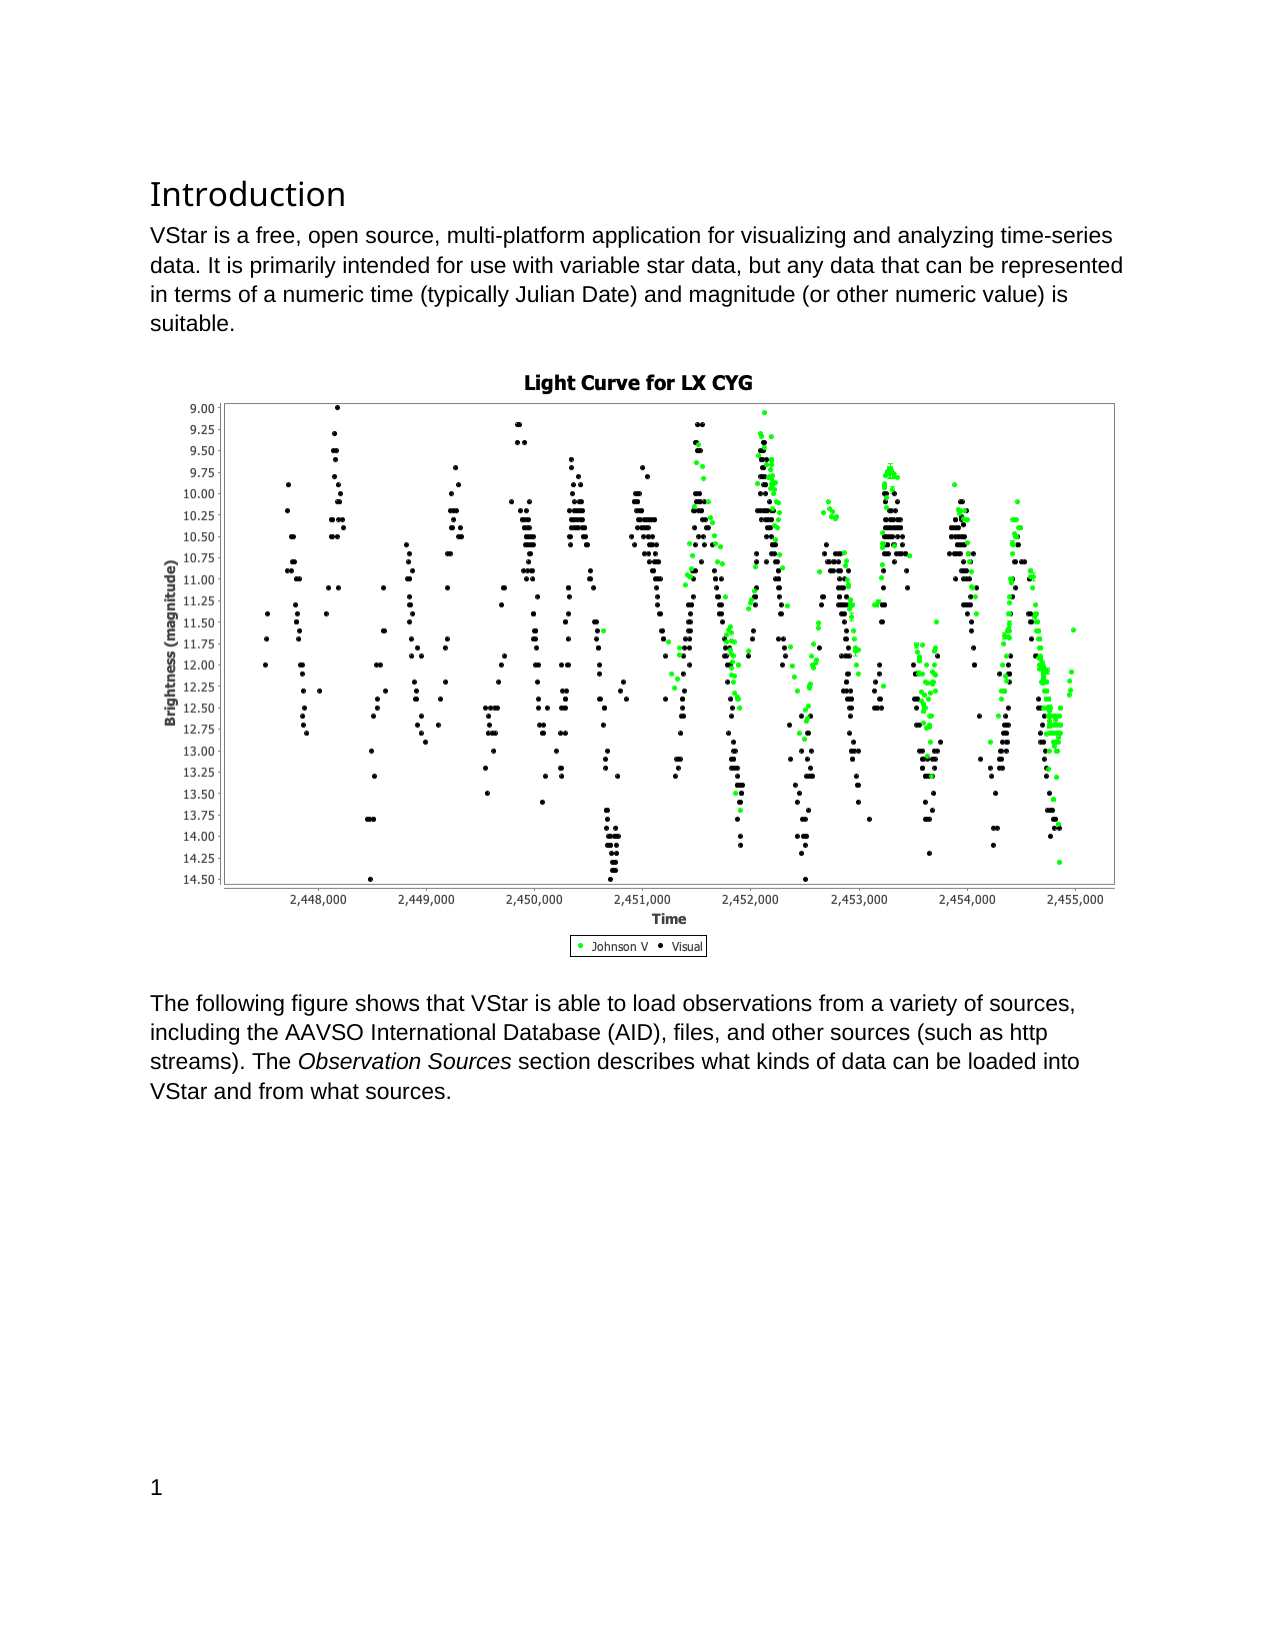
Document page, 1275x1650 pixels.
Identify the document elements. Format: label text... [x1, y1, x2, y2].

subtitle Introduction [150, 171, 1125, 216]
text The following figure shows that VStar is able to load observations from a variety of sources, including the AAVSO International Database (AID), files, and other sources (such as http streams). The Observation Sources section describes what kinds of data can be loaded into VStar and from what sources. [150, 990, 1125, 1104]
picture [150, 370, 1125, 958]
text VStar is a free, open source, multi-platform application for visualizing and analyzing time-series data. It is primarily intended for use with variable star data, but any data that can be represented in terms of a numeric time (typically Julian Date) and magnitude (or other numeric value) is suitable. [150, 223, 1125, 337]
